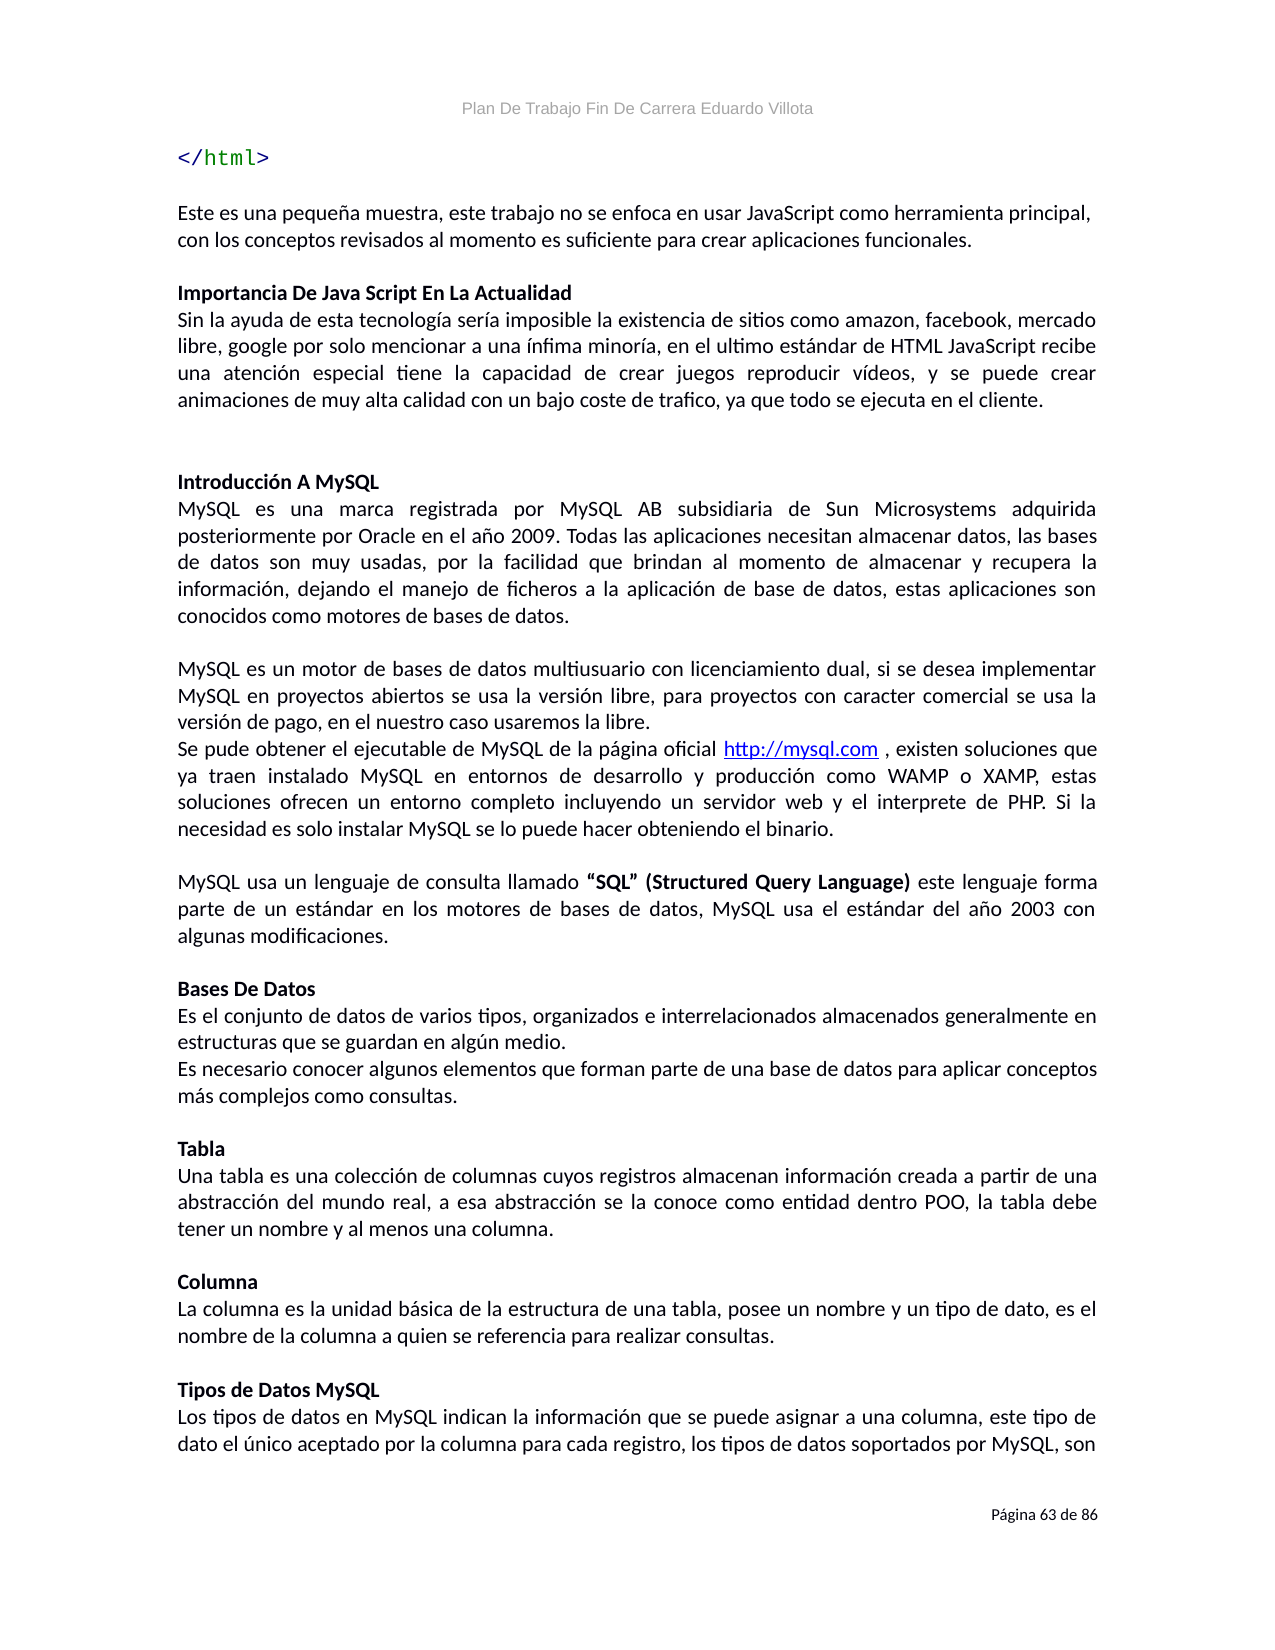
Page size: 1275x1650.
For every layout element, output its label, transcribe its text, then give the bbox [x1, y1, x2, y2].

text Introducción A MySQL [177, 468, 1098, 495]
text Es el conjunto de datos de varios tipos, organizados e interrelacionados almacenados generalmente en estructuras que se guardan en algún medio. [177, 1002, 1098, 1055]
text Bases De Datos [177, 975, 1098, 1002]
text Es necesario conocer algunos elementos que forman parte de una base de datos para aplicar conceptos más complejos como consultas. [177, 1055, 1098, 1108]
text Este es una pequeña muestra, este trabajo no se enfoca en usar JavaScript como herramienta principal, con los conceptos revisados al momento es suficiente para crear aplicaciones funcionales. [177, 199, 1098, 252]
text MySQL usa un lenguaje de consulta llamado “SQL” (Structured Query Language) este lenguaje forma parte de un estándar en los motores de bases de datos, MySQL usa el estándar del año 2003 con algunas modificaciones. [177, 868, 1098, 948]
text Tipos de Datos MySQL [177, 1376, 1098, 1403]
text MySQL es una marca registrada por MySQL AB subsidiaria de Sun Microsystems adquirida posteriormente por Oracle en el año 2009. Todas las aplicaciones necesitan almacenar datos, las bases de datos son muy usadas, por la facilidad que brindan al momento de almacenar y recupera la información, dejando el manejo de ficheros a la aplicación de base de datos, estas aplicaciones son conocidos como motores de bases de datos. [177, 495, 1098, 628]
text Tabla [177, 1135, 1098, 1162]
text Importancia De Java Script En La Actualidad [177, 279, 1098, 306]
text Los tipos de datos en MySQL indican la información que se puede asignar a una columna, este tipo de dato el único aceptado por la columna para cada registro, los tipos de datos soportados por MySQL, son [177, 1403, 1098, 1456]
text Se pude obtener el ejecutable de MySQL de la página oficial http://mysql.com , existen soluciones que ya traen instalado MySQL en entornos de desarrollo y producción como WAMP o XAMP, estas soluciones ofrecen un entorno completo incluyendo un servidor web y el interprete de PHP. Si la necesidad es solo instalar MySQL se lo puede hacer obteniendo el binario. [177, 735, 1098, 842]
text </html> [177, 148, 1098, 172]
text Una tabla es una colección de columnas cuyos registros almacenan información creada a partir de una abstracción del mundo real, a esa abstracción se la conoce como entidad dentro POO, la tabla debe tener un nombre y al menos una columna. [177, 1162, 1098, 1242]
text La columna es la unidad básica de la estructura de una tabla, posee un nombre y un tipo de dato, es el nombre de la columna a quien se referencia para realizar consultas. [177, 1295, 1098, 1348]
text MySQL es un motor de bases de datos multiusuario con licenciamiento dual, si se desea implementar MySQL en proyectos abiertos se usa la versión libre, para proyectos con caracter comercial se usa la versión de pago, en el nuestro caso usaremos la libre. [177, 655, 1098, 735]
text Sin la ayuda de esta tecnología sería imposible la existencia de sitios como amazon, facebook, mercado libre, google por solo mencionar a una ínfima minoría, en el ultimo estándar de HTML JavaScript recibe una atención especial tiene la capacidad de crear juegos reproducir vídeos, y se puede crear animaciones de muy alta calidad con un bajo coste de trafico, ya que todo se ejecuta en el cliente. [177, 306, 1098, 412]
text Columna [177, 1268, 1098, 1295]
